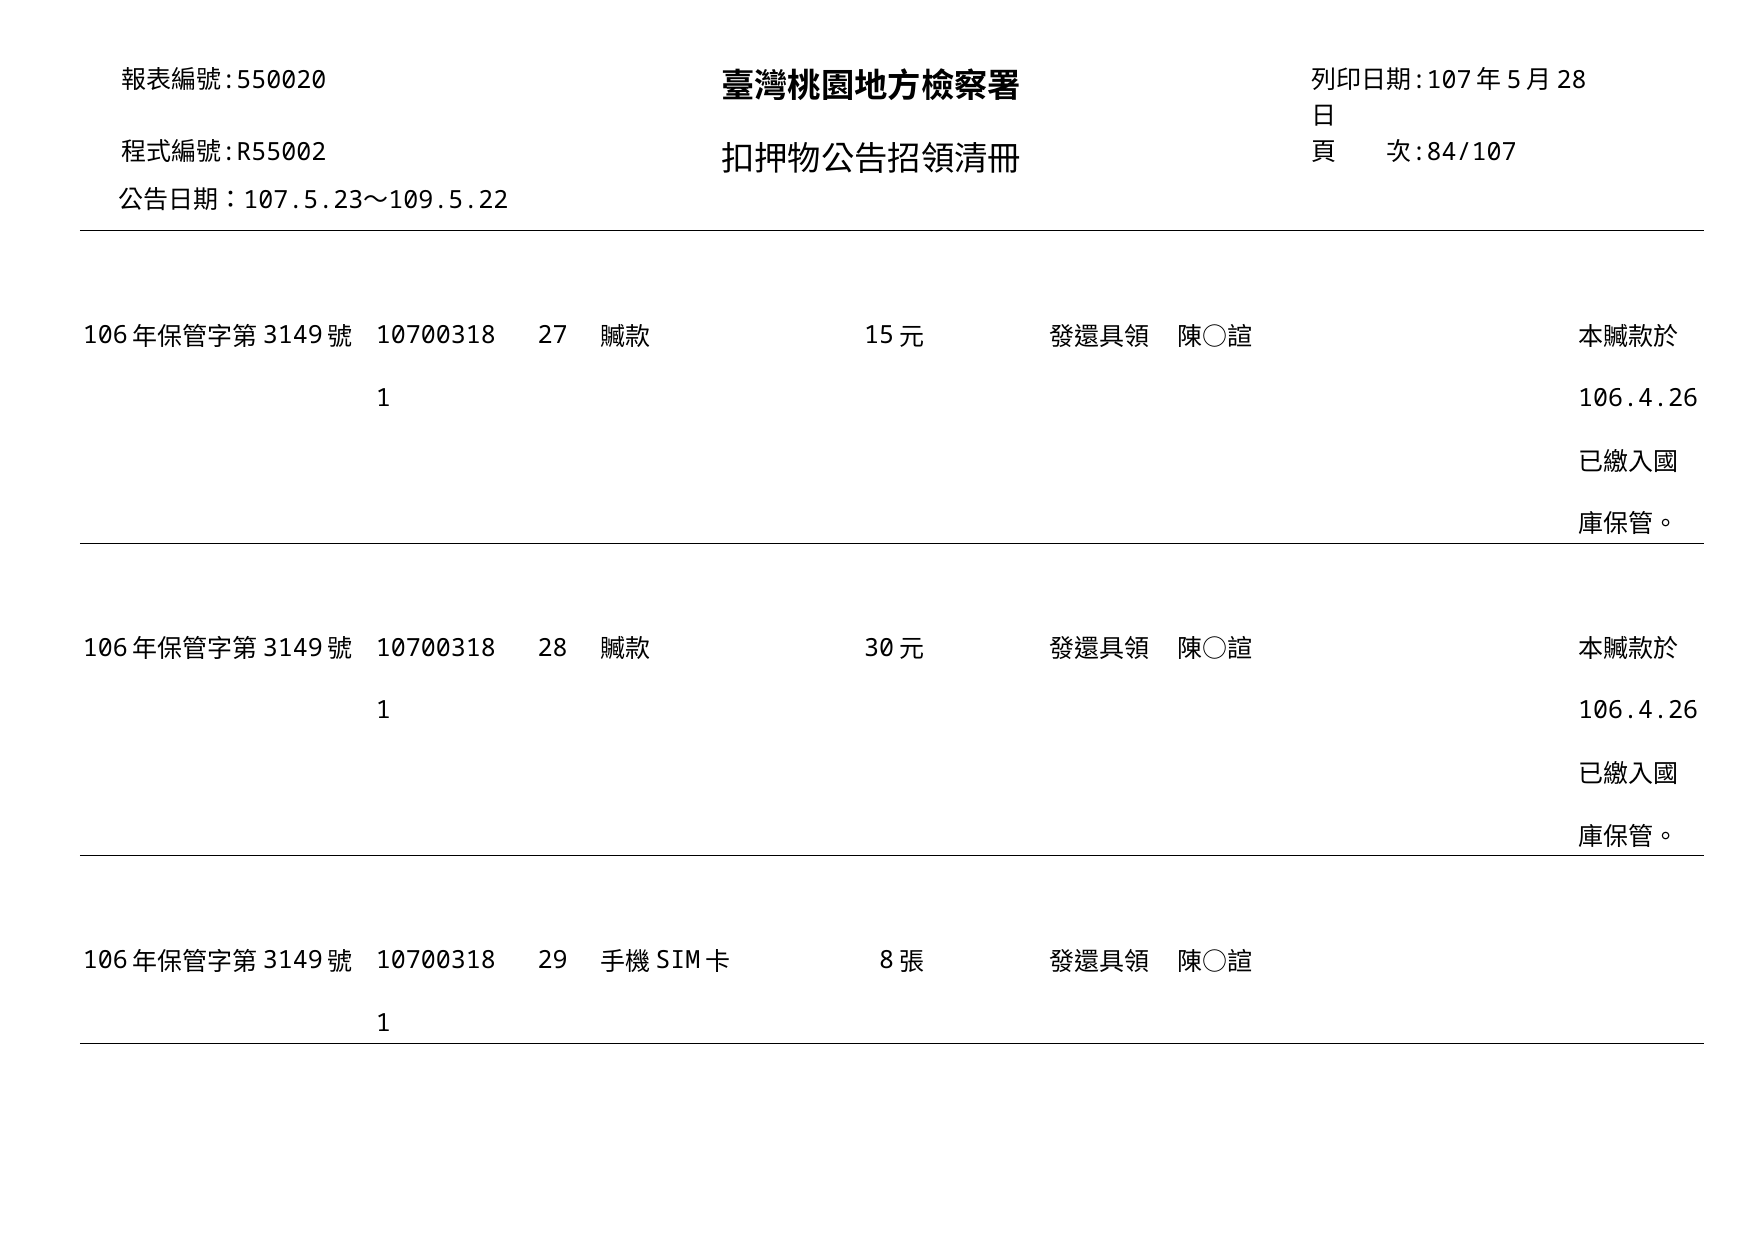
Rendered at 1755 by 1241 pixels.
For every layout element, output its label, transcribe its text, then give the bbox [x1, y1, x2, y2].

table_cell 發還具領 [1046, 231, 1175, 542]
table_cell [927, 544, 1046, 855]
table_cell 106年保管字第3149號 [80, 856, 373, 1042]
table_cell 贓款 [597, 544, 807, 855]
table_cell 106年保管字第3149號 [80, 231, 373, 542]
table_cell 發還具領 [1046, 544, 1175, 855]
table_cell 8張 [808, 856, 927, 1042]
table_cell 107003181 [373, 544, 507, 855]
table_cell 27 [507, 231, 597, 542]
table_cell 15元 [808, 231, 927, 542]
table_cell 本贓款於106.4.26已繳入國庫保管。 [1575, 231, 1704, 542]
table_cell 贓款 [597, 231, 807, 542]
table_cell [927, 231, 1046, 542]
table_cell 29 [507, 856, 597, 1042]
table_cell [1317, 856, 1575, 1042]
table_cell [1317, 231, 1575, 542]
table_cell 陳○諠 [1175, 856, 1317, 1042]
table_cell [1317, 544, 1575, 855]
table_cell 30元 [808, 544, 927, 855]
table_cell 陳○諠 [1175, 231, 1317, 542]
table_cell 發還具領 [1046, 856, 1175, 1042]
table_cell 陳○諠 [1175, 544, 1317, 855]
table_cell 28 [507, 544, 597, 855]
table_cell [1575, 856, 1704, 1042]
table_cell 本贓款於106.4.26已繳入國庫保管。 [1575, 544, 1704, 855]
table_cell [927, 856, 1046, 1042]
table_cell 106年保管字第3149號 [80, 544, 373, 855]
table_cell 107003181 [373, 856, 507, 1042]
table_cell 手機SIM卡 [597, 856, 807, 1042]
table_cell 107003181 [373, 231, 507, 542]
